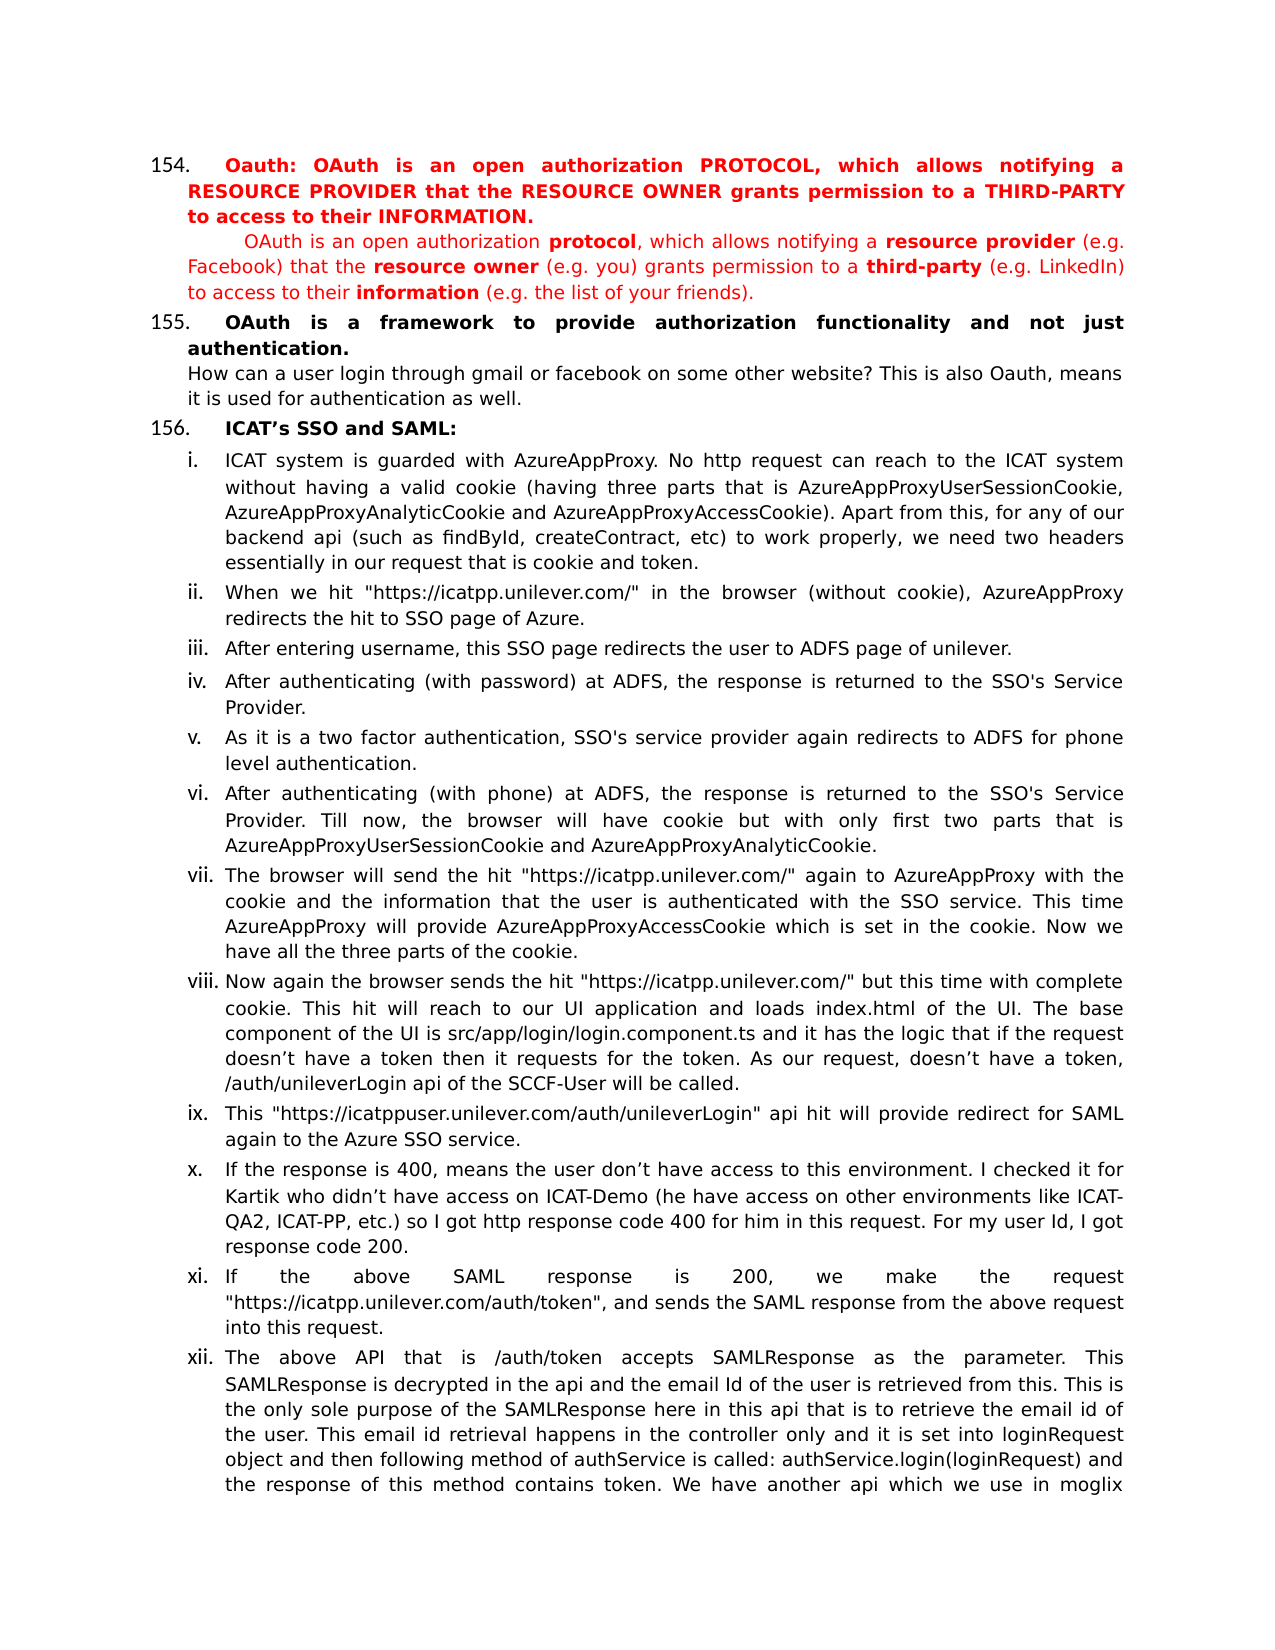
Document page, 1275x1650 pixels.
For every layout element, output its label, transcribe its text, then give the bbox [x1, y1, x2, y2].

list After authenticating (with password) at ADFS, the response is returned to the SSO's Service Provider. [187, 666, 1125, 719]
list As it is a two factor authentication, SSO's service provider again redirects to ADFS for phone level authentication. [187, 722, 1125, 775]
list ICAT’s SSO and SAML: [150, 413, 1125, 441]
list OAuth is an open authorization protocol, which allows notifying a resource provider (e.g. Facebook) that the resource owner (e.g. you) grants permission to a third-party (e.g. LinkedIn) to access to their information (e.g. the list of your friends). [150, 231, 1125, 303]
list Now again the browser sends the hit "https://icatpp.unilever.com/" but this time with complete cookie. This hit will reach to our UI application and loads index.html of the UI. The base component of the UI is src/app/login/login.component.ts and it has the logic that if the request doesn’t have a token then it requests for the token. As our request, doesn’t have a token, /auth/unileverLogin api of the SCCF-User will be called. [187, 966, 1125, 1095]
list The browser will send the hit "https://icatpp.unilever.com/" again to AzureAppProxy with the cookie and the information that the user is authenticated with the SSO service. This time AzureAppProxy will provide AzureAppProxyAccessCookie which is set in the cookie. Now we have all the three parts of the cookie. [187, 860, 1125, 963]
list After entering username, this SSO page redirects the user to ADFS page of unilever. [187, 633, 1125, 662]
list This "https://icatppuser.unilever.com/auth/unileverLogin" api hit will provide redirect for SAML again to the Azure SSO service. [187, 1098, 1125, 1151]
list When we hit "https://icatpp.unilever.com/" in the browser (without cookie), AzureAppProxy redirects the hit to SSO page of Azure. [187, 577, 1125, 630]
list If the response is 400, means the user don’t have access to this environment. I checked it for Kartik who didn’t have access on ICAT-Demo (he have access on other environments like ICAT-QA2, ICAT-PP, etc.) so I got http response code 400 for him in this request. For my user Id, I got response code 200. [187, 1154, 1125, 1258]
list After authenticating (with phone) at ADFS, the response is returned to the SSO's Service Provider. Till now, the browser will have cookie but with only first two parts that is AzureAppProxyUserSessionCookie and AzureAppProxyAnalyticCookie. [187, 778, 1125, 857]
list The above API that is /auth/token accepts SAMLResponse as the parameter. This SAMLResponse is decrypted in the api and the email Id of the user is retrieved from this. This is the only sole purpose of the SAMLResponse here in this api that is to retrieve the email id of the user. This email id retrieval happens in the controller only and it is set into loginRequest object and then following method of authService is called: authService.login(loginRequest) and the response of this method contains token. We have another api which we use in moglix [187, 1342, 1125, 1496]
list If the above SAML response is 200, we make the request "https://icatpp.unilever.com/auth/token", and sends the SAML response from the above request into this request. [187, 1261, 1125, 1339]
list Oauth: OAuth is an open authorization PROTOCOL, which allows notifying a RESOURCE PROVIDER that the RESOURCE OWNER grants permission to a THIRD-PARTY to access to their INFORMATION. [150, 150, 1125, 228]
list OAuth is a framework to provide authorization functionality and not just authentication. [150, 307, 1125, 360]
list ICAT system is guarded with AzureAppProxy. No http request can reach to the ICAT system without having a valid cookie (having three parts that is AzureAppProxyUserSessionCookie, AzureAppProxyAnalyticCookie and AzureAppProxyAccessCookie). Apart from this, for any of our backend api (such as findById, createContract, etc) to work properly, we need two headers essentially in our request that is cookie and token. [187, 446, 1125, 574]
list How can a user login through gmail or facebook on some other website? This is also Oauth, means it is used for authentication as well. [150, 363, 1125, 410]
